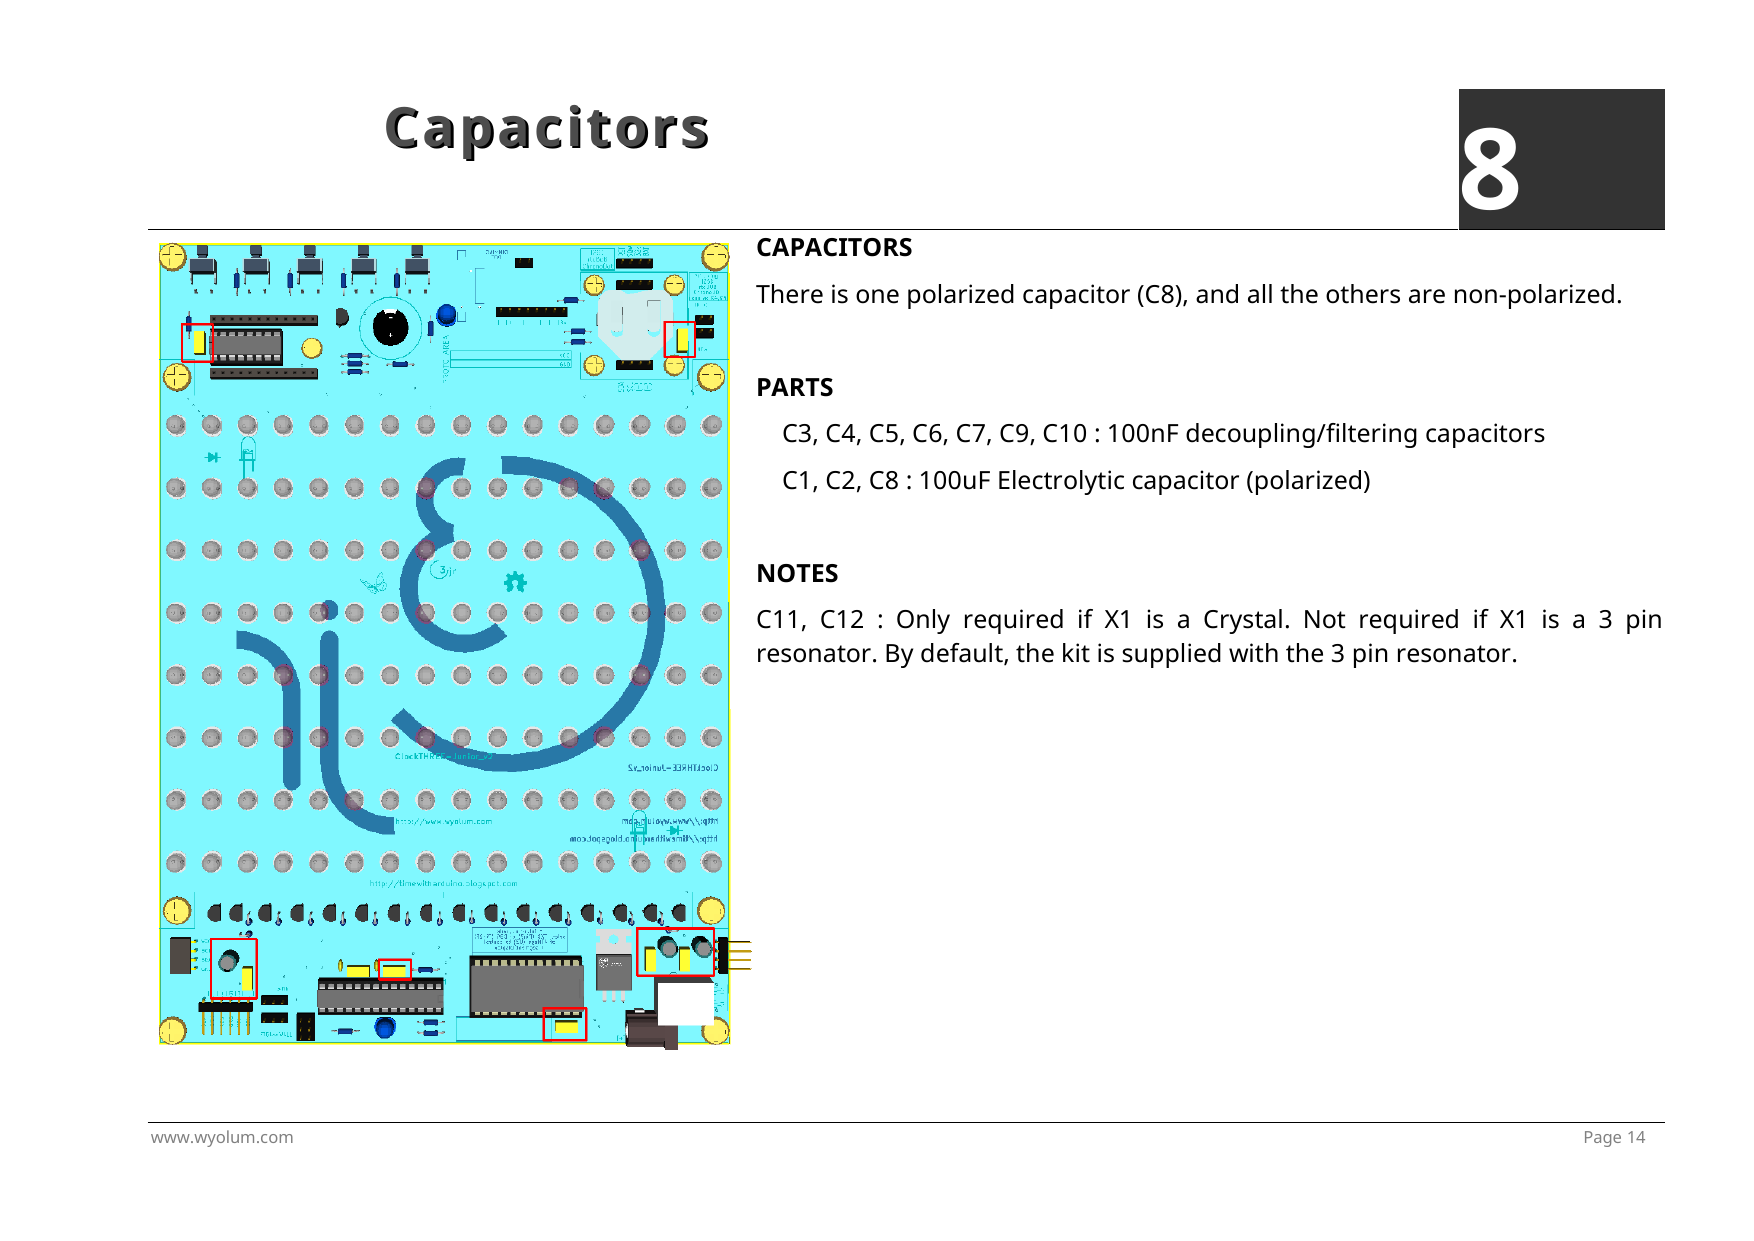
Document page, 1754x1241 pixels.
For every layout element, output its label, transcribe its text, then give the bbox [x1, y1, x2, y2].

table_header Capacitors [354, 89, 1458, 183]
table_header CAPACITORS There is one polarized capacitor (C8), and all the others are non-polarized. PARTS C3, C4, C5, C6, C7, C9, C10 : 100nF decoupling/filtering capacitors C1, C2, C8 : 100uF Electrolytic capacitor (polarized) NOTES C11, C12 : Only required if X1 is a Crystal. Not required if X1 is a 3 pin resonator. By default, the kit is supplied with the 3 pin resonator. [756, 230, 1665, 1067]
table_cell [354, 183, 1458, 229]
table_header [148, 89, 354, 183]
table_header 8 [1459, 89, 1665, 229]
picture [147, 230, 756, 1067]
table_cell [148, 183, 354, 229]
